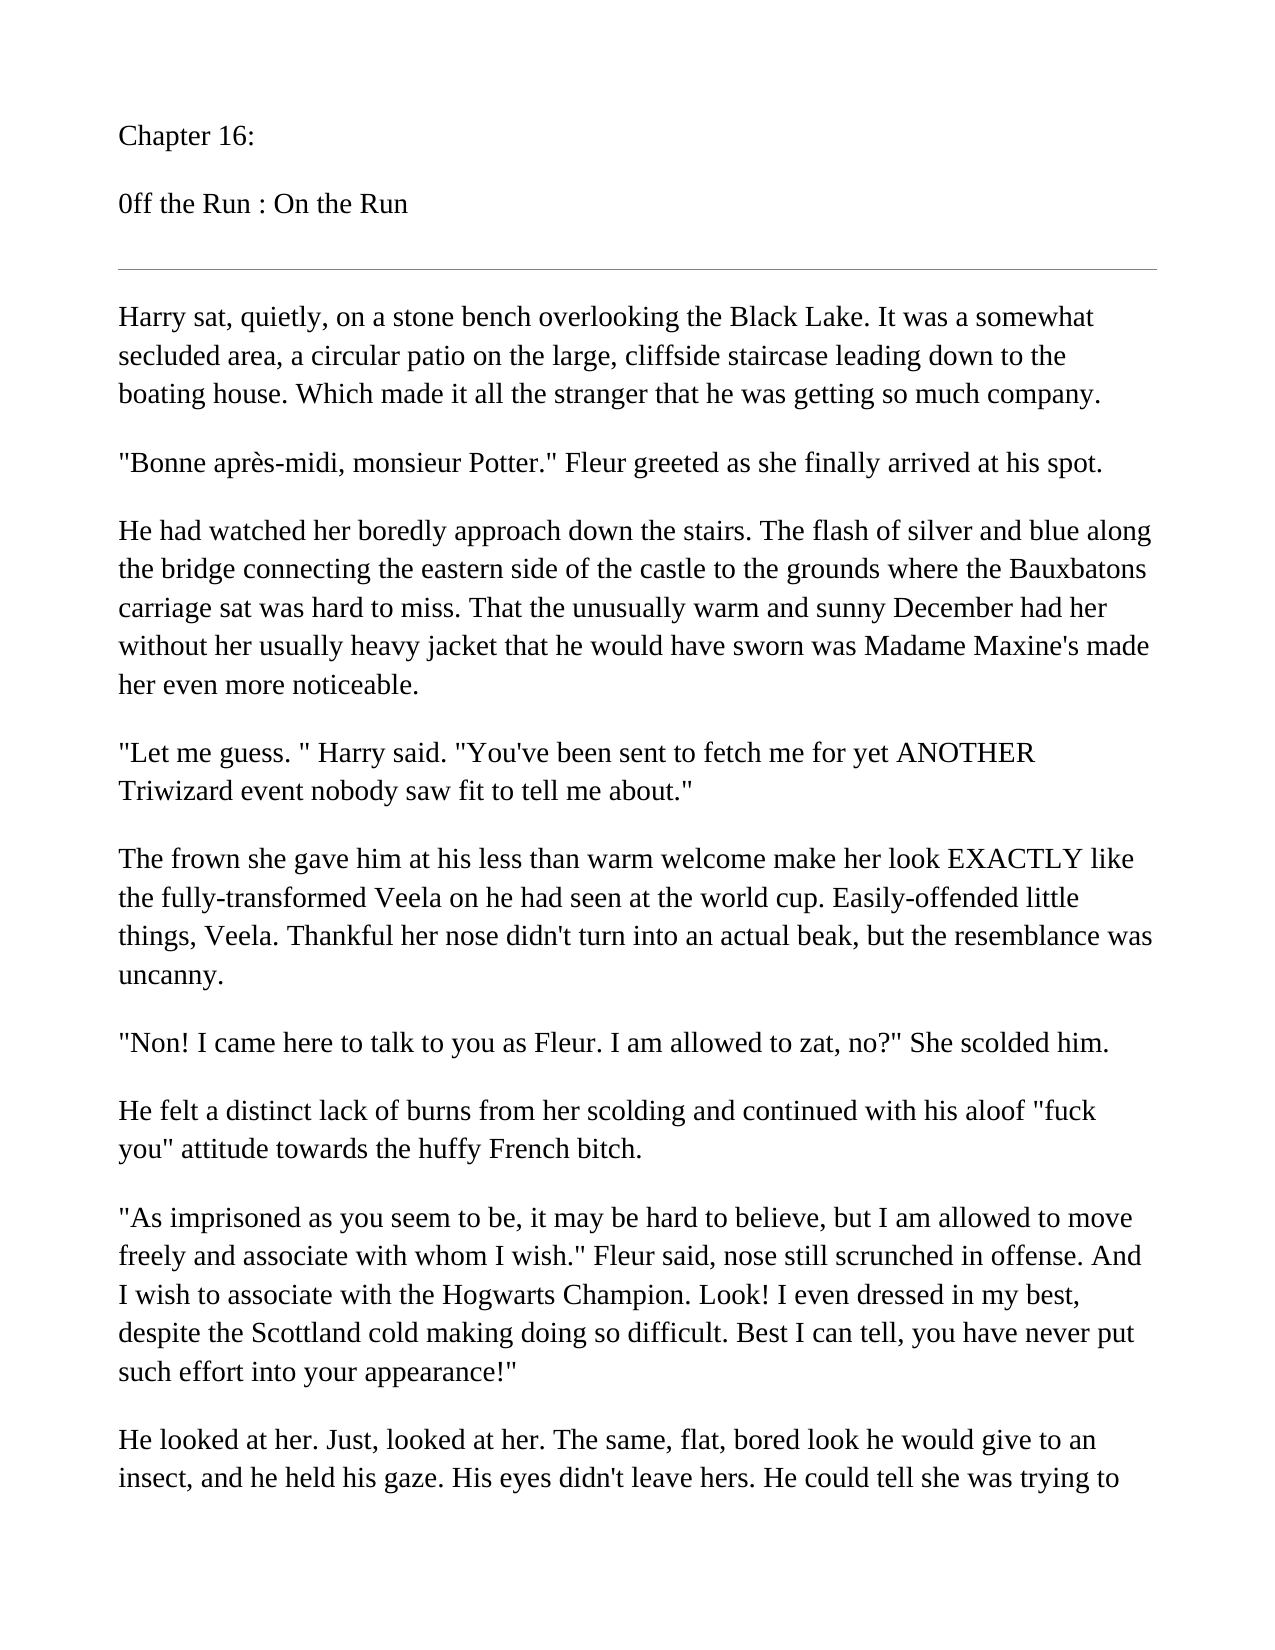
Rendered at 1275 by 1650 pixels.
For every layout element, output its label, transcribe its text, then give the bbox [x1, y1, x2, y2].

text "Let me guess. " Harry said. "You've been sent to fetch me for yet ANOTHER Triwizard event nobody saw fit to tell me about." [118, 735, 1157, 807]
text He felt a distinct lack of burns from her scolding and continued with his aloof "fuck you" attitude towards the huffy French bitch. [118, 1093, 1157, 1165]
text Chapter 16: [118, 118, 1157, 152]
text He looked at her. Just, looked at her. The same, flat, bored look he would give to an insect, and he held his gaze. His eyes didn't leave hers. He could tell she was trying to [118, 1422, 1157, 1494]
text The frown she gave him at his less than warm welcome make her look EXACTLY like the fully-transformed Veela on he had seen at the world cup. Easily-offended little things, Veela. Thankful her nose didn't turn into an actual beak, but the resemblance was uncanny. [118, 841, 1157, 991]
text "Non! I came here to talk to you as Fleur. I am allowed to zat, no?" She scolded him. [118, 1025, 1157, 1059]
text "As imprisoned as you seem to be, it may be hard to believe, but I am allowed to move freely and associate with whom I wish." Fleur said, nose still scrunched in offense. And I wish to associate with the Hogwarts Champion. Look! I even dressed in my best, despite the Scottland cold making doing so difficult. Best I can tell, you have never put such effort into your appearance!" [118, 1200, 1157, 1387]
text Harry sat, quietly, on a stone bench overlooking the Black Lake. It was a somewhat secluded area, a circular patio on the large, cliffside staircase leading down to the boating house. Which made it all the stranger that he was getting so much company. [118, 299, 1157, 410]
text "Bonne après-midi, monsieur Potter." Fleur greeted as she finally arrived at his spot. [118, 445, 1157, 478]
text He had watched her boredly approach down the stairs. The flash of silver and blue along the bridge connecting the eastern side of the castle to the grounds where the Bauxbatons carriage sat was hard to miss. That the unusually warm and sunny December had her without her usually heavy jacket that he would have sworn was Madame Maxine's made her even more noticeable. [118, 513, 1157, 700]
text 0ff the Run : On the Run [118, 186, 1157, 220]
